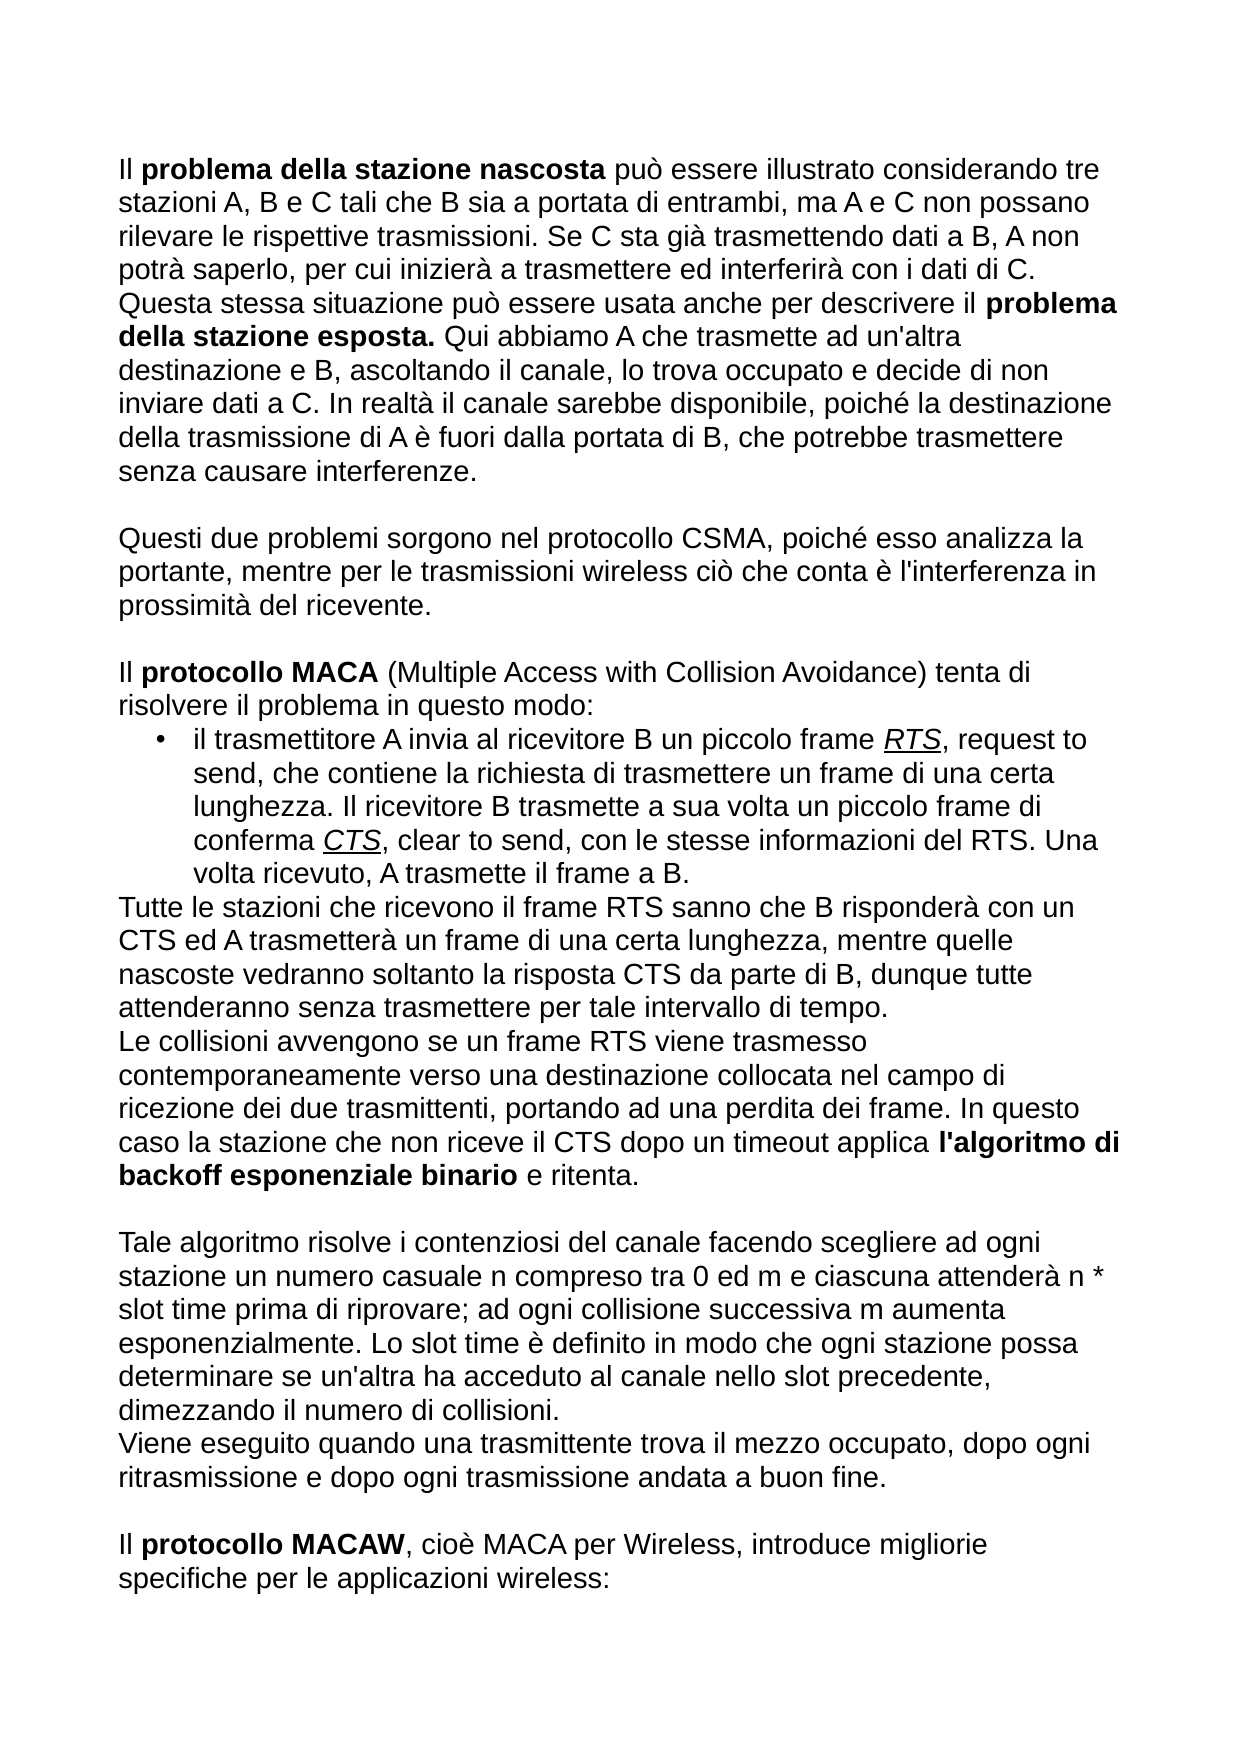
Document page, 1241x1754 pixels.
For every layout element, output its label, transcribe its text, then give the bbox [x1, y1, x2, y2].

text Questi due problemi sorgono nel protocollo CSMA, poiché esso analizza la portante, mentre per le trasmissioni wireless ciò che conta è l'interferenza in prossimità del ricevente. [118, 521, 1122, 621]
text Tutte le stazioni che ricevono il frame RTS sanno che B risponderà con un CTS ed A trasmetterà un frame di una certa lunghezza, mentre quelle nascoste vedranno soltanto la risposta CTS da parte di B, dunque tutte attenderanno senza trasmettere per tale intervallo di tempo. [118, 890, 1122, 1024]
text Il protocollo MACA (Multiple Access with Collision Avoidance) tenta di risolvere il problema in questo modo: [118, 655, 1122, 722]
text Tale algoritmo risolve i contenziosi del canale facendo scegliere ad ogni stazione un numero casuale n compreso tra 0 ed m e ciascuna attenderà n * slot time prima di riprovare; ad ogni collisione successiva m aumenta esponenzialmente. Lo slot time è definito in modo che ogni stazione possa determinare se un'altra ha acceduto al canale nello slot precedente, dimezzando il numero di collisioni. [118, 1225, 1122, 1426]
text Le collisioni avvengono se un frame RTS viene trasmesso contemporaneamente verso una destinazione collocata nel campo di ricezione dei due trasmittenti, portando ad una perdita dei frame. In questo caso la stazione che non riceve il CTS dopo un timeout applica l'algoritmo di backoff esponenziale binario e ritenta. [118, 1024, 1122, 1192]
text Il protocollo MACAW, cioè MACA per Wireless, introduce migliorie specifiche per le applicazioni wireless: [118, 1527, 1122, 1594]
text Il problema della stazione nascosta può essere illustrato considerando tre stazioni A, B e C tali che B sia a portata di entrambi, ma A e C non possano rilevare le rispettive trasmissioni. Se C sta già trasmettendo dati a B, A non potrà saperlo, per cui inizierà a trasmettere ed interferirà con i dati di C. Questa stessa situazione può essere usata anche per descrivere il problema della stazione esposta. Qui abbiamo A che trasmette ad un'altra destinazione e B, ascoltando il canale, lo trova occupato e decide di non inviare dati a C. In realtà il canale sarebbe disponibile, poiché la destinazione della trasmissione di A è fuori dalla portata di B, che potrebbe trasmettere senza causare interferenze. [118, 152, 1122, 487]
text Viene eseguito quando una trasmittente trova il mezzo occupato, dopo ogni ritrasmissione e dopo ogni trasmissione andata a buon fine. [118, 1426, 1122, 1493]
list il trasmettitore A invia al ricevitore B un piccolo frame RTS, request to send, che contiene la richiesta di trasmettere un frame di una certa lunghezza. Il ricevitore B trasmette a sua volta un piccolo frame di conferma CTS, clear to send, con le stesse informazioni del RTS. Una volta ricevuto, A trasmette il frame a B. [156, 722, 1122, 890]
